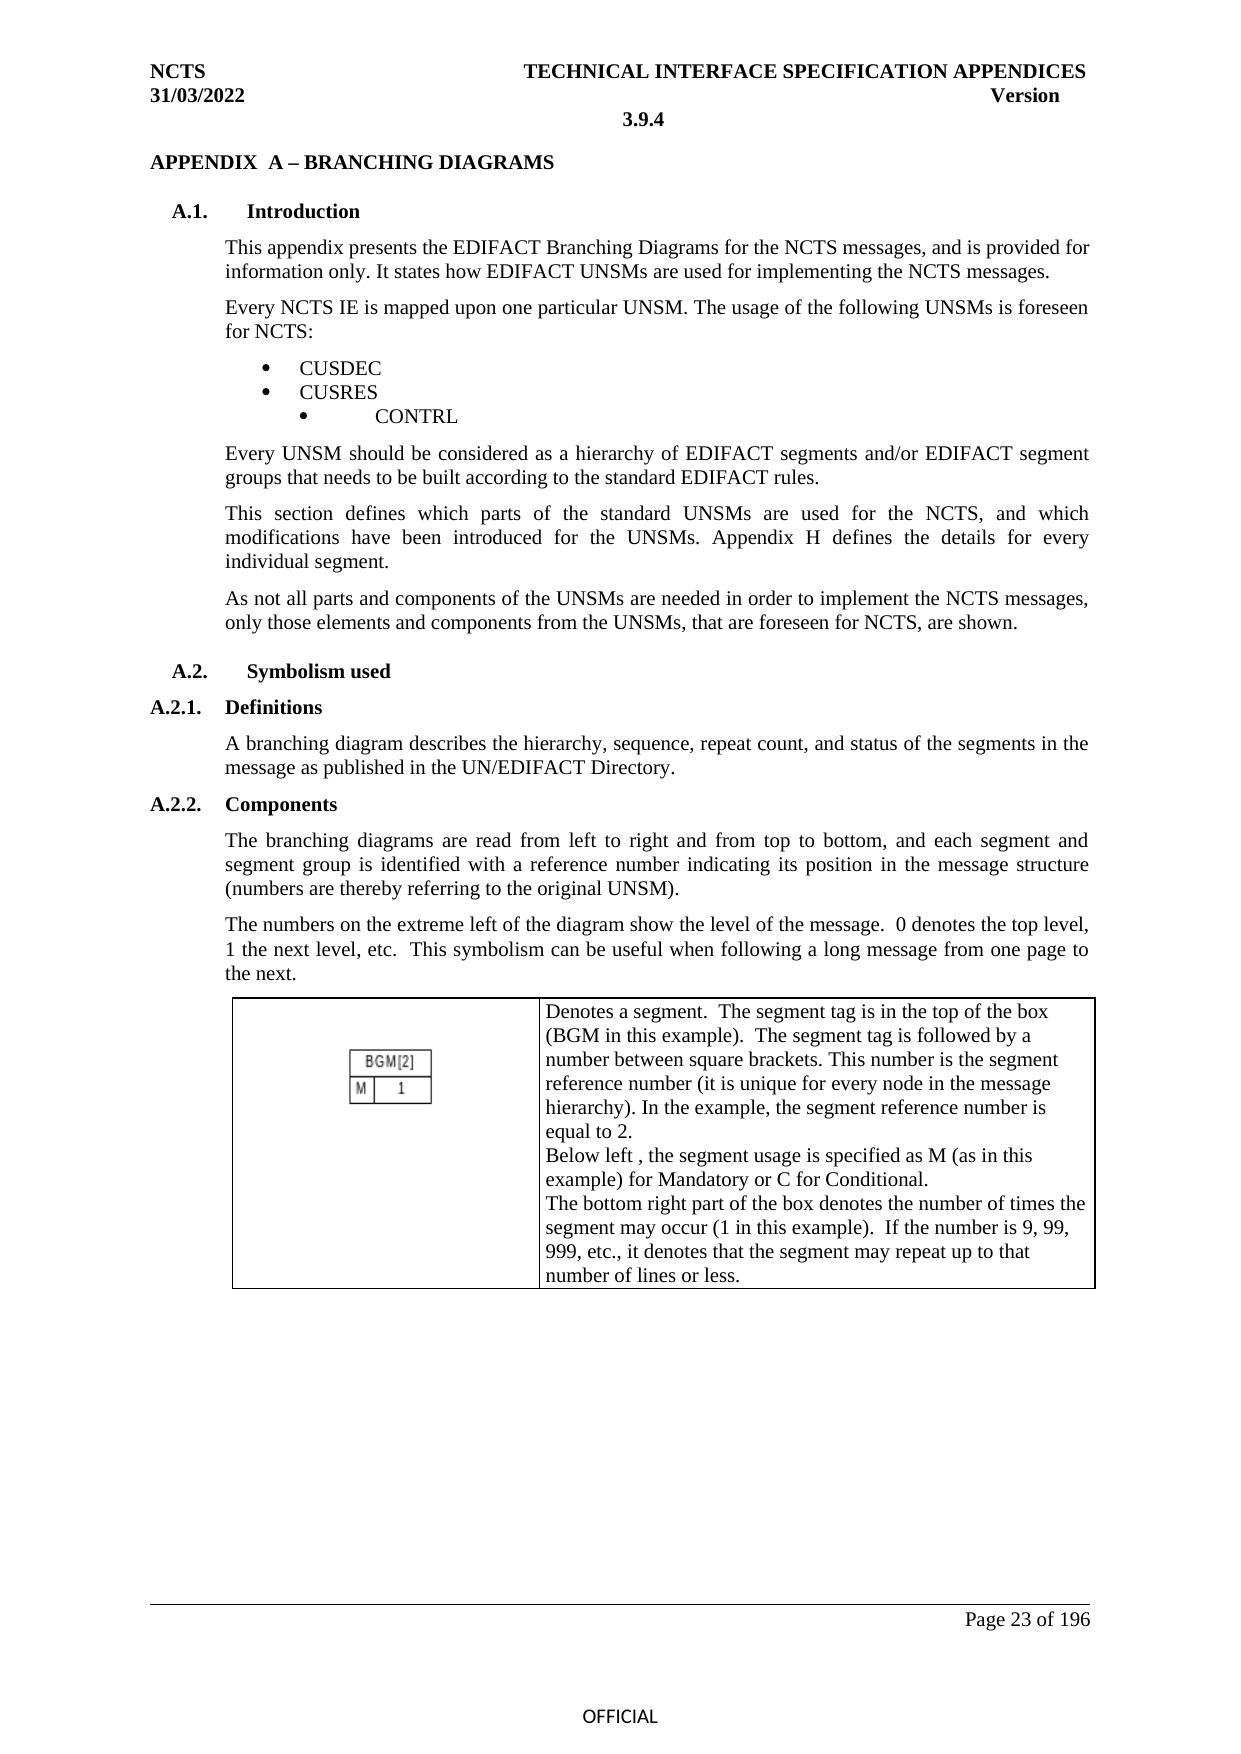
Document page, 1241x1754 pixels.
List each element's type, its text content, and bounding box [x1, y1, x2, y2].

subtitle A.2.1. Definitions [150, 695, 1090, 719]
text This appendix presents the EDIFACT Branching Diagrams for the NCTS messages, and is provided for information only. It states how EDIFACT UNSMs are used for implementing the NCTS messages. [225, 234, 1090, 283]
table_header Denotes a segment. The segment tag is in the top of the box (BGM in this example). The segment tag is followed by a number between square brackets. This number is the segment reference number (it is unique for every node in the message hierarchy). In the example, the segment reference number is equal to 2. Below left , the segment usage is specified as M (as in this example) for Mandatory or C for Conditional. The bottom right part of the box denotes the number of times the segment may occur (1 in this example). If the number is 9, 99, 999, etc., it denotes that the segment may repeat up to that number of lines or less. [540, 999, 1094, 1287]
subtitle A.2. Symbolism used [172, 659, 1090, 683]
text The numbers on the extreme left of the diagram show the level of the message. 0 denotes the top level, 1 the next level, etc. This symbolism can be useful when following a long message from one page to the next. [225, 912, 1090, 984]
text Every UNSM should be considered as a hierarchy of EDIFACT segments and/or EDIFACT segment groups that needs to be built according to the standard EDIFACT rules. [225, 441, 1090, 489]
text A branching diagram describes the hierarchy, sequence, repeat count, and status of the segments in the message as published in the UN/EDIFACT Directory. [225, 731, 1090, 779]
list CONTRL [300, 404, 1090, 428]
text As not all parts and components of the UNSMs are needed in order to implement the NCTS messages, only those elements and components from the UNSMs, that are foreseen for NCTS, are shown. [225, 586, 1090, 634]
table_header [233, 999, 539, 1287]
list CUSRES [262, 380, 1090, 404]
subtitle A.2.2. Components [150, 792, 1090, 816]
text The branching diagrams are read from left to right and from top to bottom, and each segment and segment group is identified with a reference number indicating its position in the message structure (numbers are thereby referring to the original UNSM). [225, 828, 1090, 900]
subtitle A.1. Introduction [172, 198, 1090, 223]
text Every NCTS IE is mapped upon one particular UNSM. The usage of the following UNSMs is foreseen for NCTS: [225, 295, 1090, 343]
subtitle Appendix A – BRANCHING DIAGRAMS [150, 150, 1090, 174]
text This section defines which parts of the standard UNSMs are used for the NCTS, and which modifications have been introduced for the UNSMs. Appendix H defines the details for every individual segment. [225, 501, 1090, 573]
list CUSDEC [262, 356, 1090, 380]
